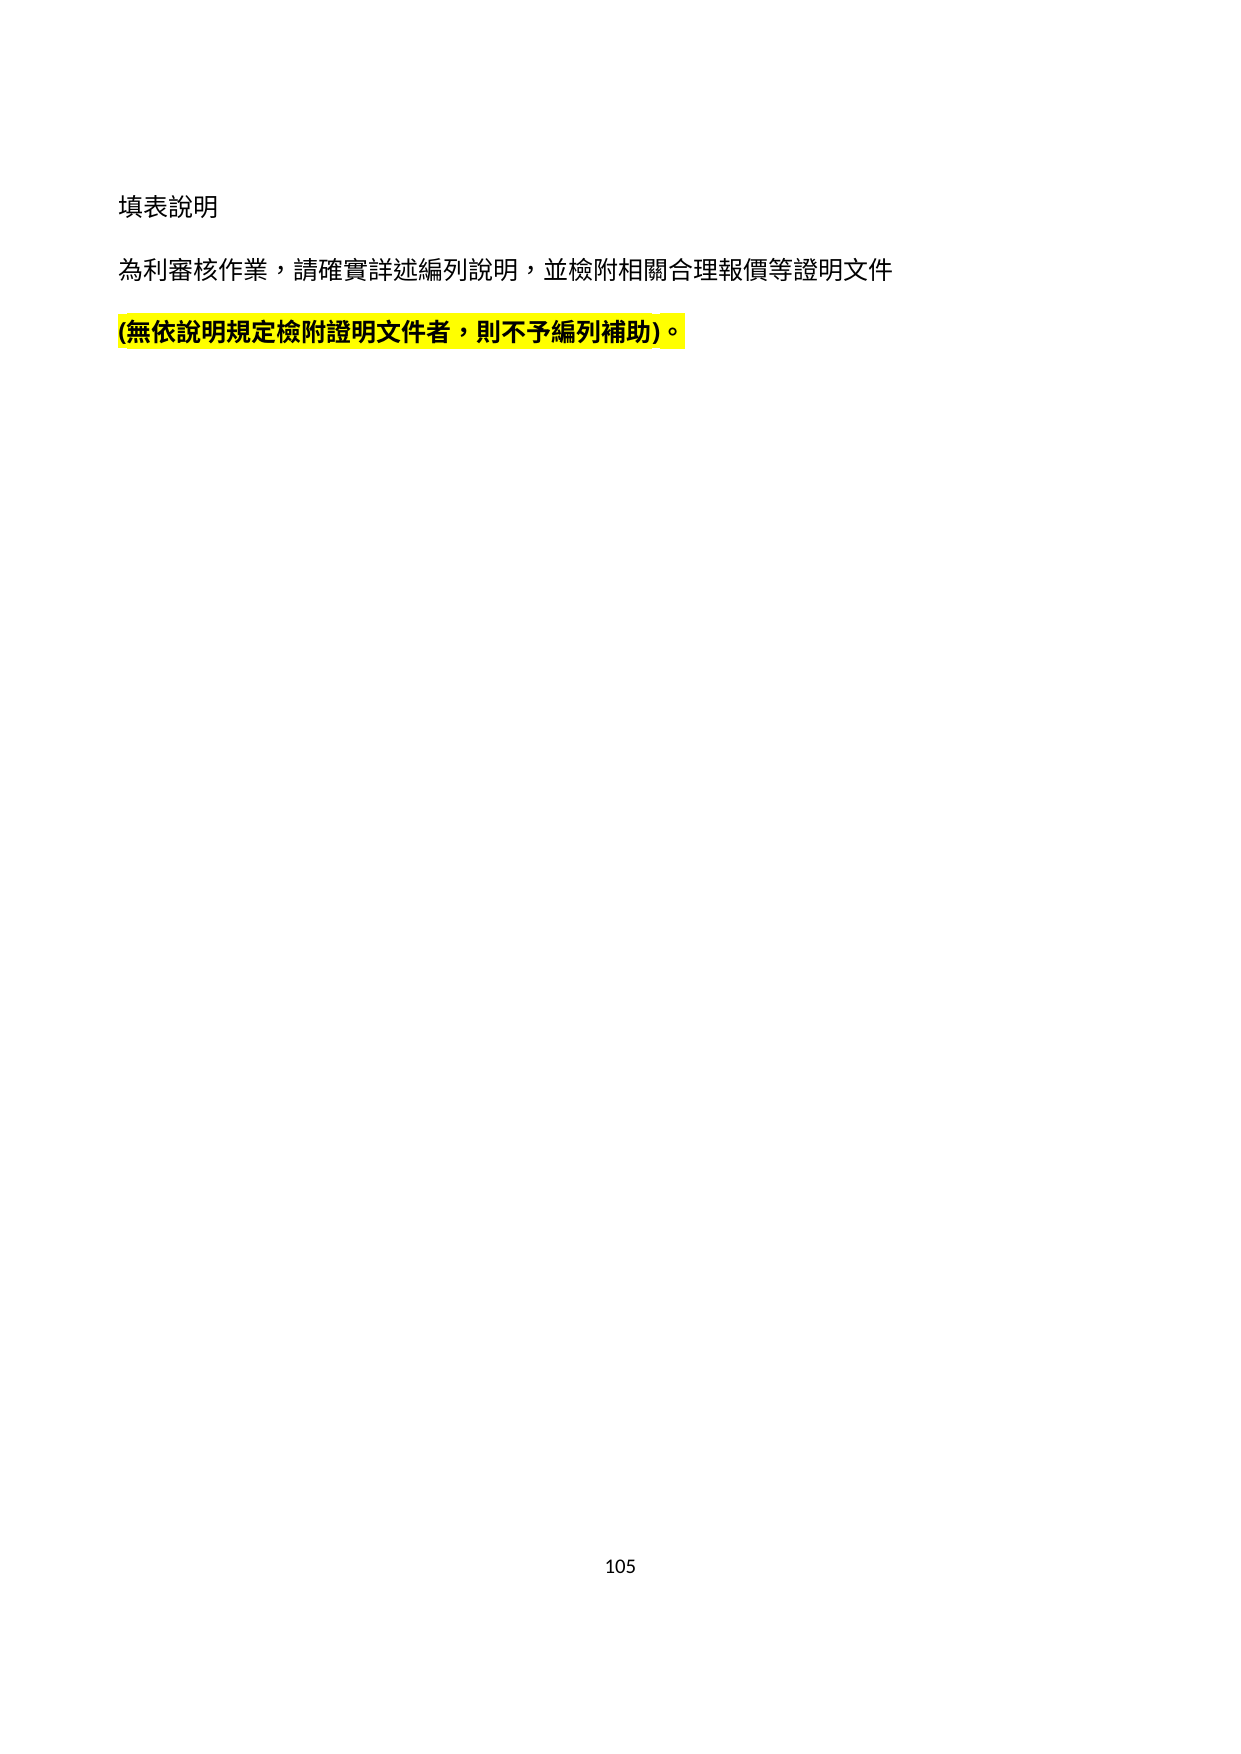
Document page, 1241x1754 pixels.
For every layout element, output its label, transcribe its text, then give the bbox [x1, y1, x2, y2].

text 填表說明 [118, 164, 1166, 227]
text (無依說明規定檢附證明文件者，則不予編列補助)。 [118, 289, 1166, 352]
text 為利審核作業，請確實詳述編列說明，並檢附相關合理報價等證明文件 [118, 227, 1166, 289]
